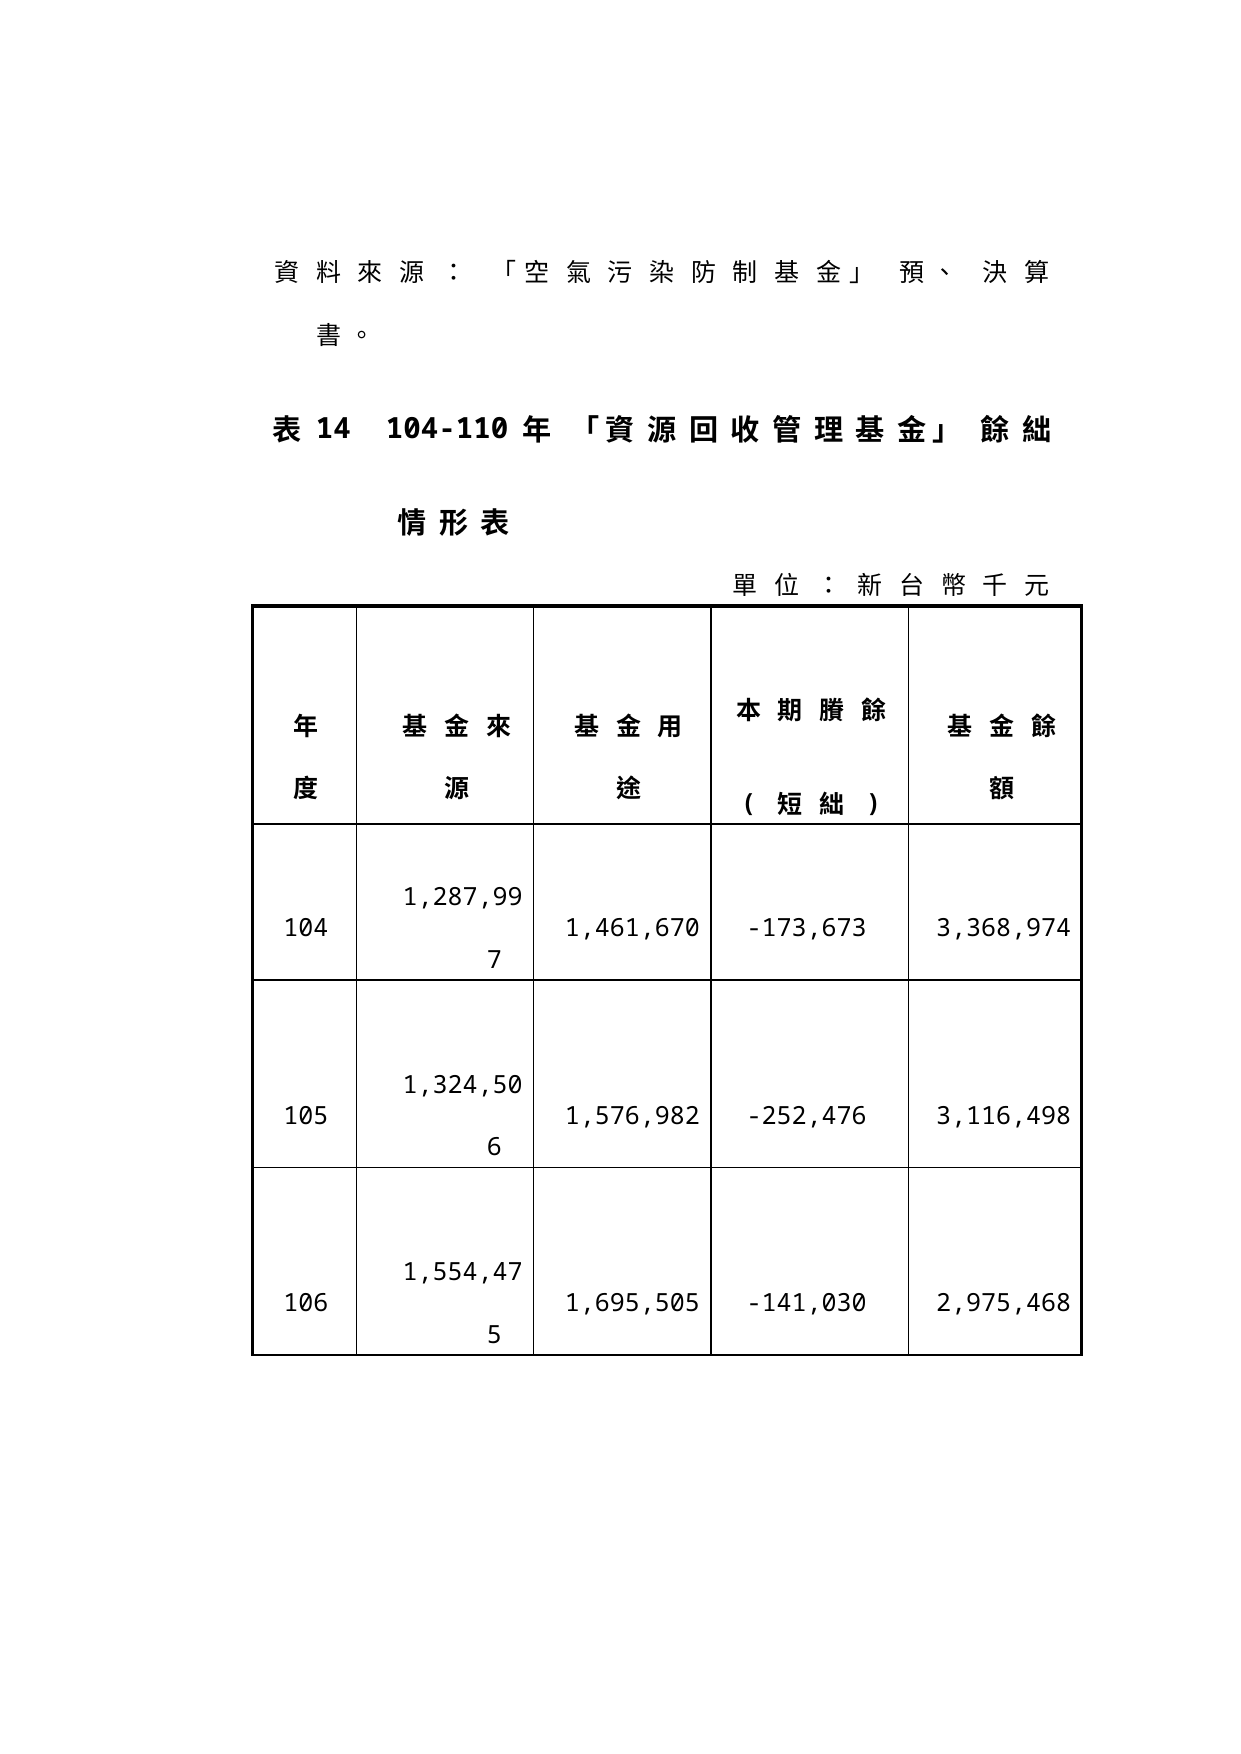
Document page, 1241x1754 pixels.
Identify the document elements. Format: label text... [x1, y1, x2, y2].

table_header 年度 [254, 608, 356, 823]
table_cell 106 [254, 1168, 356, 1354]
table_cell 104 [254, 825, 356, 979]
table_cell -141,030 [712, 1168, 908, 1354]
text 單位：新台幣千元 [242, 542, 1058, 604]
table_cell -252,476 [712, 981, 908, 1167]
table_cell 1,576,982 [534, 981, 710, 1167]
table_cell 2,975,468 [909, 1168, 1080, 1354]
table_cell 1,287,997 [357, 825, 533, 979]
table_cell 3,368,974 [909, 825, 1080, 979]
table_cell 1,324,506 [357, 981, 533, 1167]
table_header 本期賸餘 (短絀) [712, 608, 908, 823]
text 資料來源：「空氣污染防制基金」預、決算書。 [242, 229, 1058, 354]
table_header 基金用途 [534, 608, 710, 823]
table_header 基金餘額 [909, 608, 1080, 823]
table_cell 1,695,505 [534, 1168, 710, 1354]
table_cell 1,461,670 [534, 825, 710, 979]
text 表14 104-110年「資源回收管理基金」餘絀情形表 [239, 354, 1058, 542]
table_cell 105 [254, 981, 356, 1167]
table_cell 1,554,475 [357, 1168, 533, 1354]
table_header 基金來源 [357, 608, 533, 823]
table_cell -173,673 [712, 825, 908, 979]
table_cell 3,116,498 [909, 981, 1080, 1167]
